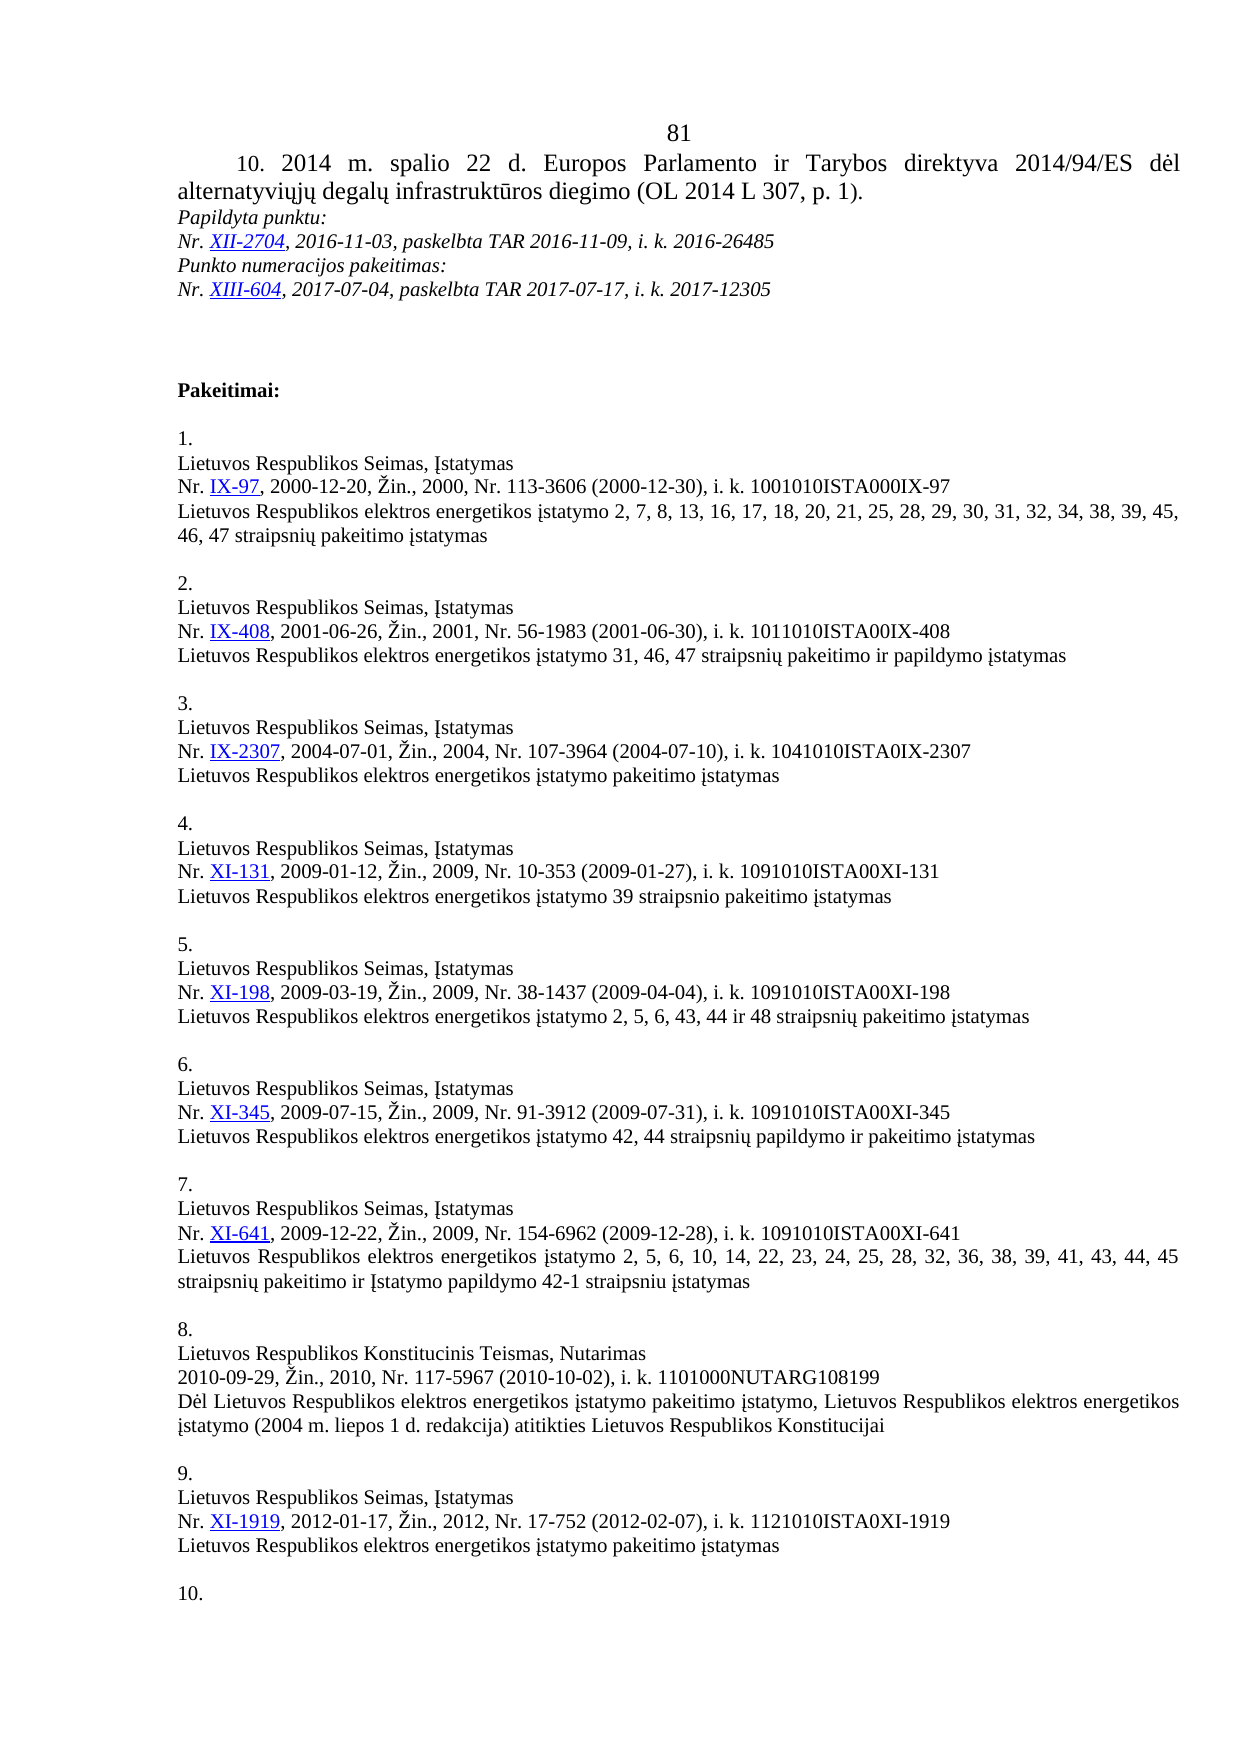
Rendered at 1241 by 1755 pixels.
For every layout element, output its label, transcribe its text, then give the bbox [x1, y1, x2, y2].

text Lietuvos Respublikos Seimas, Įstatymas [177, 1485, 1181, 1509]
text Dėl Lietuvos Respublikos elektros energetikos įstatymo pakeitimo įstatymo, Lietuvos Respublikos elektros energetikos įstatymo (2004 m. liepos 1 d. redakcija) atitikties Lietuvos Respublikos Konstitucijai [177, 1389, 1181, 1437]
text Papildyta punktu: [177, 205, 1181, 229]
text 9. [177, 1461, 1181, 1485]
text Lietuvos Respublikos Seimas, Įstatymas [177, 835, 1181, 859]
text Nr. XII-2704, 2016-11-03, paskelbta TAR 2016-11-09, i. k. 2016-26485 [177, 229, 1181, 253]
text 1. [177, 426, 1181, 450]
text 3. [177, 691, 1181, 715]
text Nr. IX-2307, 2004-07-01, Žin., 2004, Nr. 107-3964 (2004-07-10), i. k. 1041010ISTA0IX-2307 [177, 739, 1181, 763]
text Nr. IX-97, 2000-12-20, Žin., 2000, Nr. 113-3606 (2000-12-30), i. k. 1001010ISTA000IX-97 [177, 474, 1181, 498]
text 7. [177, 1172, 1181, 1196]
text Nr. XI-345, 2009-07-15, Žin., 2009, Nr. 91-3912 (2009-07-31), i. k. 1091010ISTA00XI-345 [177, 1100, 1181, 1124]
text Punkto numeracijos pakeitimas: [177, 253, 1181, 277]
text Lietuvos Respublikos elektros energetikos įstatymo 2, 5, 6, 10, 14, 22, 23, 24, 25, 28, 32, 36, 38, 39, 41, 43, 44, 45 straipsnių pakeitimo ir Įstatymo papildymo 42-1 straipsniu įstatymas [177, 1244, 1181, 1293]
text 2010-09-29, Žin., 2010, Nr. 117-5967 (2010-10-02), i. k. 1101000NUTARG108199 [177, 1365, 1181, 1389]
text Nr. XI-198, 2009-03-19, Žin., 2009, Nr. 38-1437 (2009-04-04), i. k. 1091010ISTA00XI-198 [177, 980, 1181, 1004]
text 10. [177, 1581, 1181, 1605]
text Lietuvos Respublikos elektros energetikos įstatymo 2, 5, 6, 43, 44 ir 48 straipsnių pakeitimo įstatymas [177, 1004, 1181, 1028]
text Lietuvos Respublikos Seimas, Įstatymas [177, 1196, 1181, 1220]
text Lietuvos Respublikos elektros energetikos įstatymo pakeitimo įstatymas [177, 763, 1181, 787]
text Nr. XI-641, 2009-12-22, Žin., 2009, Nr. 154-6962 (2009-12-28), i. k. 1091010ISTA00XI-641 [177, 1220, 1181, 1244]
text Lietuvos Respublikos Seimas, Įstatymas [177, 956, 1181, 980]
text Pakeitimai: [177, 378, 1181, 402]
text Lietuvos Respublikos elektros energetikos įstatymo pakeitimo įstatymas [177, 1533, 1181, 1557]
text Lietuvos Respublikos Seimas, Įstatymas [177, 1076, 1181, 1100]
text 2. [177, 571, 1181, 595]
text 5. [177, 932, 1181, 956]
text Lietuvos Respublikos Seimas, Įstatymas [177, 715, 1181, 739]
text Lietuvos Respublikos elektros energetikos įstatymo 42, 44 straipsnių papildymo ir pakeitimo įstatymas [177, 1124, 1181, 1148]
text Lietuvos Respublikos Seimas, Įstatymas [177, 595, 1181, 619]
text Lietuvos Respublikos elektros energetikos įstatymo 31, 46, 47 straipsnių pakeitimo ir papildymo įstatymas [177, 643, 1181, 667]
text Lietuvos Respublikos Seimas, Įstatymas [177, 450, 1181, 474]
text Lietuvos Respublikos Konstitucinis Teismas, Nutarimas [177, 1341, 1181, 1365]
text 6. [177, 1052, 1181, 1076]
text 10. 2014 m. spalio 22 d. Europos Parlamento ir Tarybos direktyva 2014/94/ES dėl alternatyviųjų degalų infrastruktūros diegimo (OL 2014 L 307, p. 1). [177, 148, 1181, 205]
text Nr. XI-1919, 2012-01-17, Žin., 2012, Nr. 17-752 (2012-02-07), i. k. 1121010ISTA0XI-1919 [177, 1509, 1181, 1533]
text Lietuvos Respublikos elektros energetikos įstatymo 39 straipsnio pakeitimo įstatymas [177, 883, 1181, 908]
text 8. [177, 1317, 1181, 1341]
text 4. [177, 811, 1181, 835]
text Nr. XIII-604, 2017-07-04, paskelbta TAR 2017-07-17, i. k. 2017-12305 [177, 277, 1181, 301]
text Nr. IX-408, 2001-06-26, Žin., 2001, Nr. 56-1983 (2001-06-30), i. k. 1011010ISTA00IX-408 [177, 619, 1181, 643]
text Nr. XI-131, 2009-01-12, Žin., 2009, Nr. 10-353 (2009-01-27), i. k. 1091010ISTA00XI-131 [177, 859, 1181, 883]
text Lietuvos Respublikos elektros energetikos įstatymo 2, 7, 8, 13, 16, 17, 18, 20, 21, 25, 28, 29, 30, 31, 32, 34, 38, 39, 45, 46, 47 straipsnių pakeitimo įstatymas [177, 498, 1181, 547]
